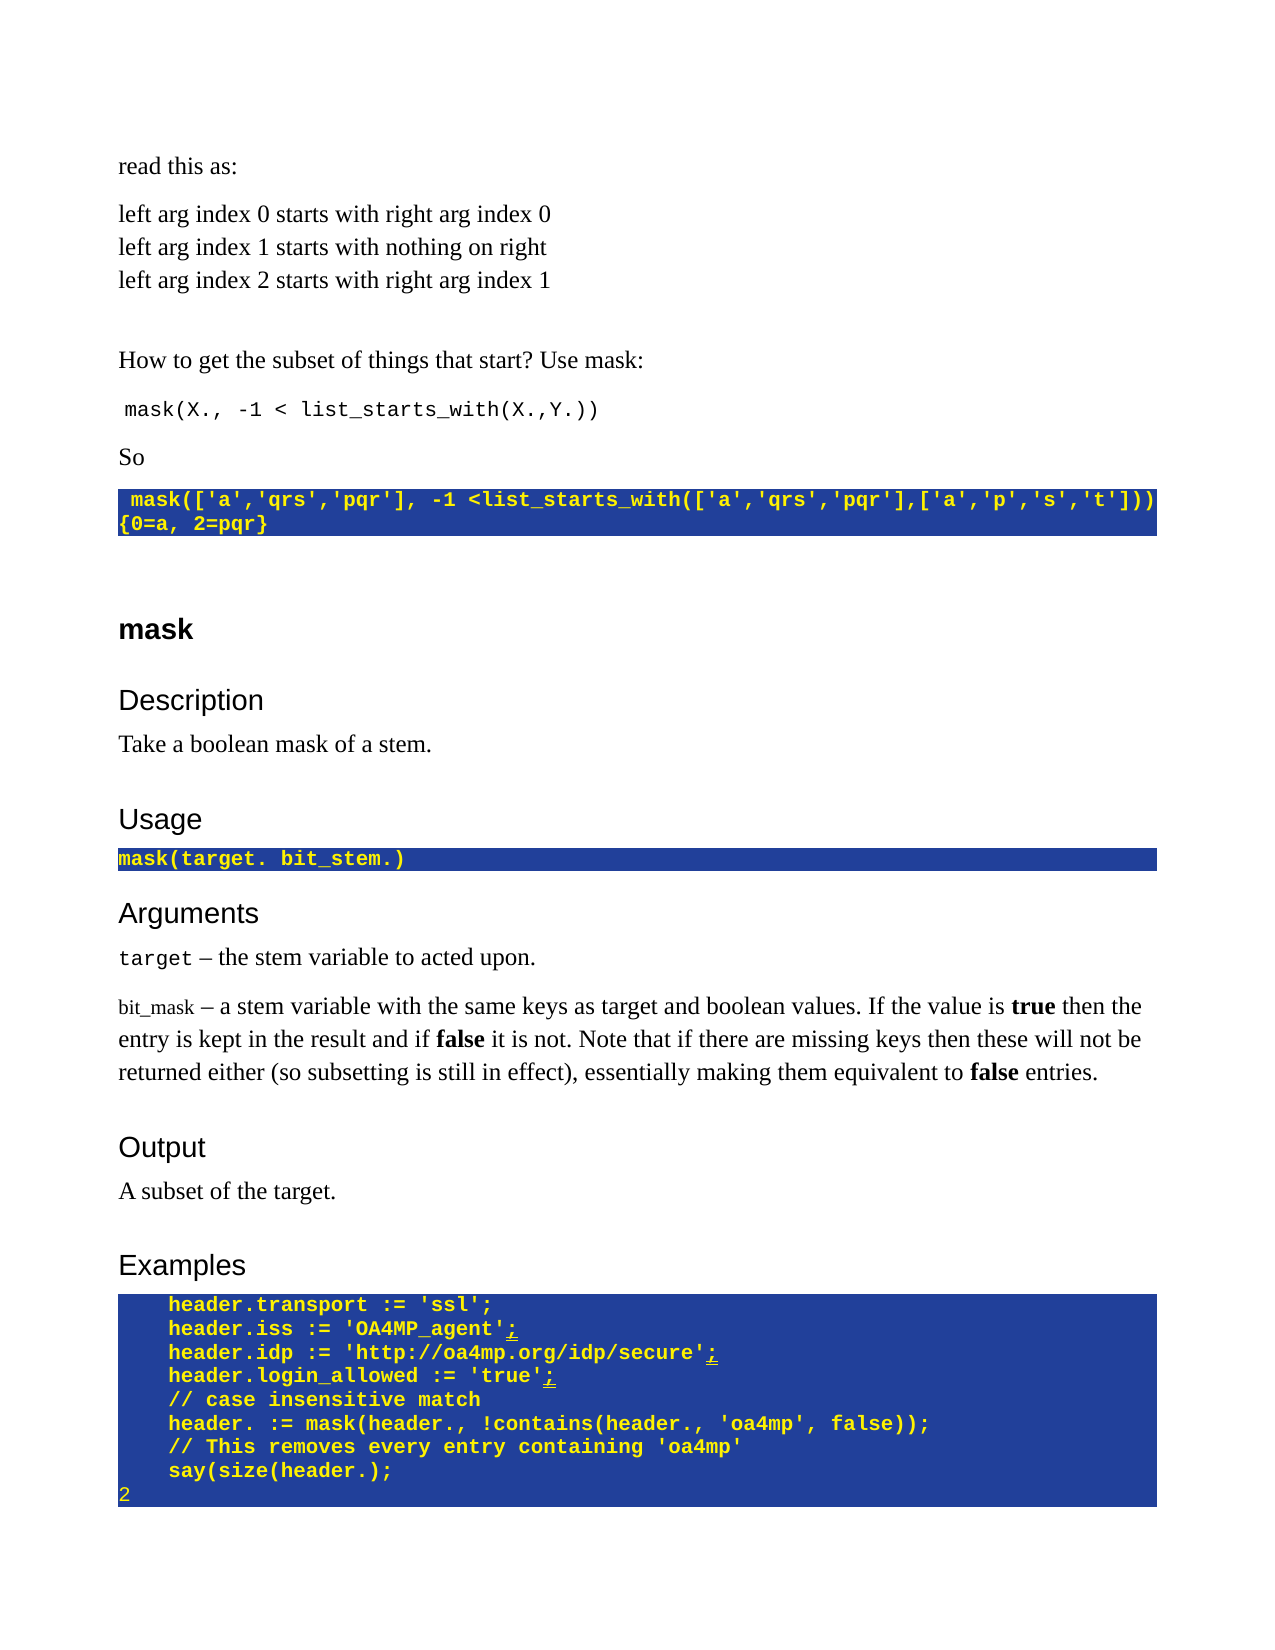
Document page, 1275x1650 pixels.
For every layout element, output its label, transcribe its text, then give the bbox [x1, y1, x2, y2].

text header.iss := 'OA4MP_agent'; [118, 1318, 1157, 1342]
text // This removes every entry containing 'oa4mp' [118, 1436, 1157, 1460]
text header.transport := 'ssl'; [118, 1294, 1157, 1318]
text So [118, 442, 1157, 470]
text say(size(header.); [118, 1460, 1157, 1483]
text bit_mask – a stem variable with the same keys as target and boolean values. If the value is true then the entry is kept in the result and if false it is not. Note that if there are missing keys then these will not be returned either (so subsetting is still in effect), essentially making them equivalent to false entries. [118, 991, 1157, 1086]
subtitle Arguments [118, 896, 1157, 930]
subtitle Output [118, 1130, 1157, 1163]
text header.idp := 'http://oa4mp.org/idp/secure'; [118, 1342, 1157, 1365]
text read this as: [118, 118, 1157, 180]
text Take a boolean mask of a stem. [118, 729, 1157, 758]
text target – the stem variable to acted upon. [118, 942, 1157, 972]
text mask(target. bit_stem.) [118, 848, 1157, 871]
text 2 [118, 1483, 1157, 1507]
subtitle mask [118, 612, 1157, 646]
text How to get the subset of things that start? Use mask: [118, 345, 1157, 374]
text mask(X., -1 < list_starts_with(X.,Y.)) [118, 393, 1157, 423]
text header. := mask(header., !contains(header., 'oa4mp', false)); [118, 1413, 1157, 1436]
subtitle Usage [118, 802, 1157, 835]
text left arg index 0 starts with right arg index 0 left arg index 1 starts with nothing on right left arg index 2 starts with right arg index 1 [118, 199, 1157, 327]
text header.login_allowed := 'true'; [118, 1365, 1157, 1389]
subtitle Examples [118, 1248, 1157, 1282]
text A subset of the target. [118, 1176, 1157, 1204]
text {0=a, 2=pqr} [118, 513, 1157, 536]
text mask(['a','qrs','pqr'], -1 <list_starts_with(['a','qrs','pqr'],['a','p','s','t'])) [118, 489, 1157, 513]
subtitle Description [118, 683, 1157, 717]
text // case insensitive match [118, 1389, 1157, 1413]
